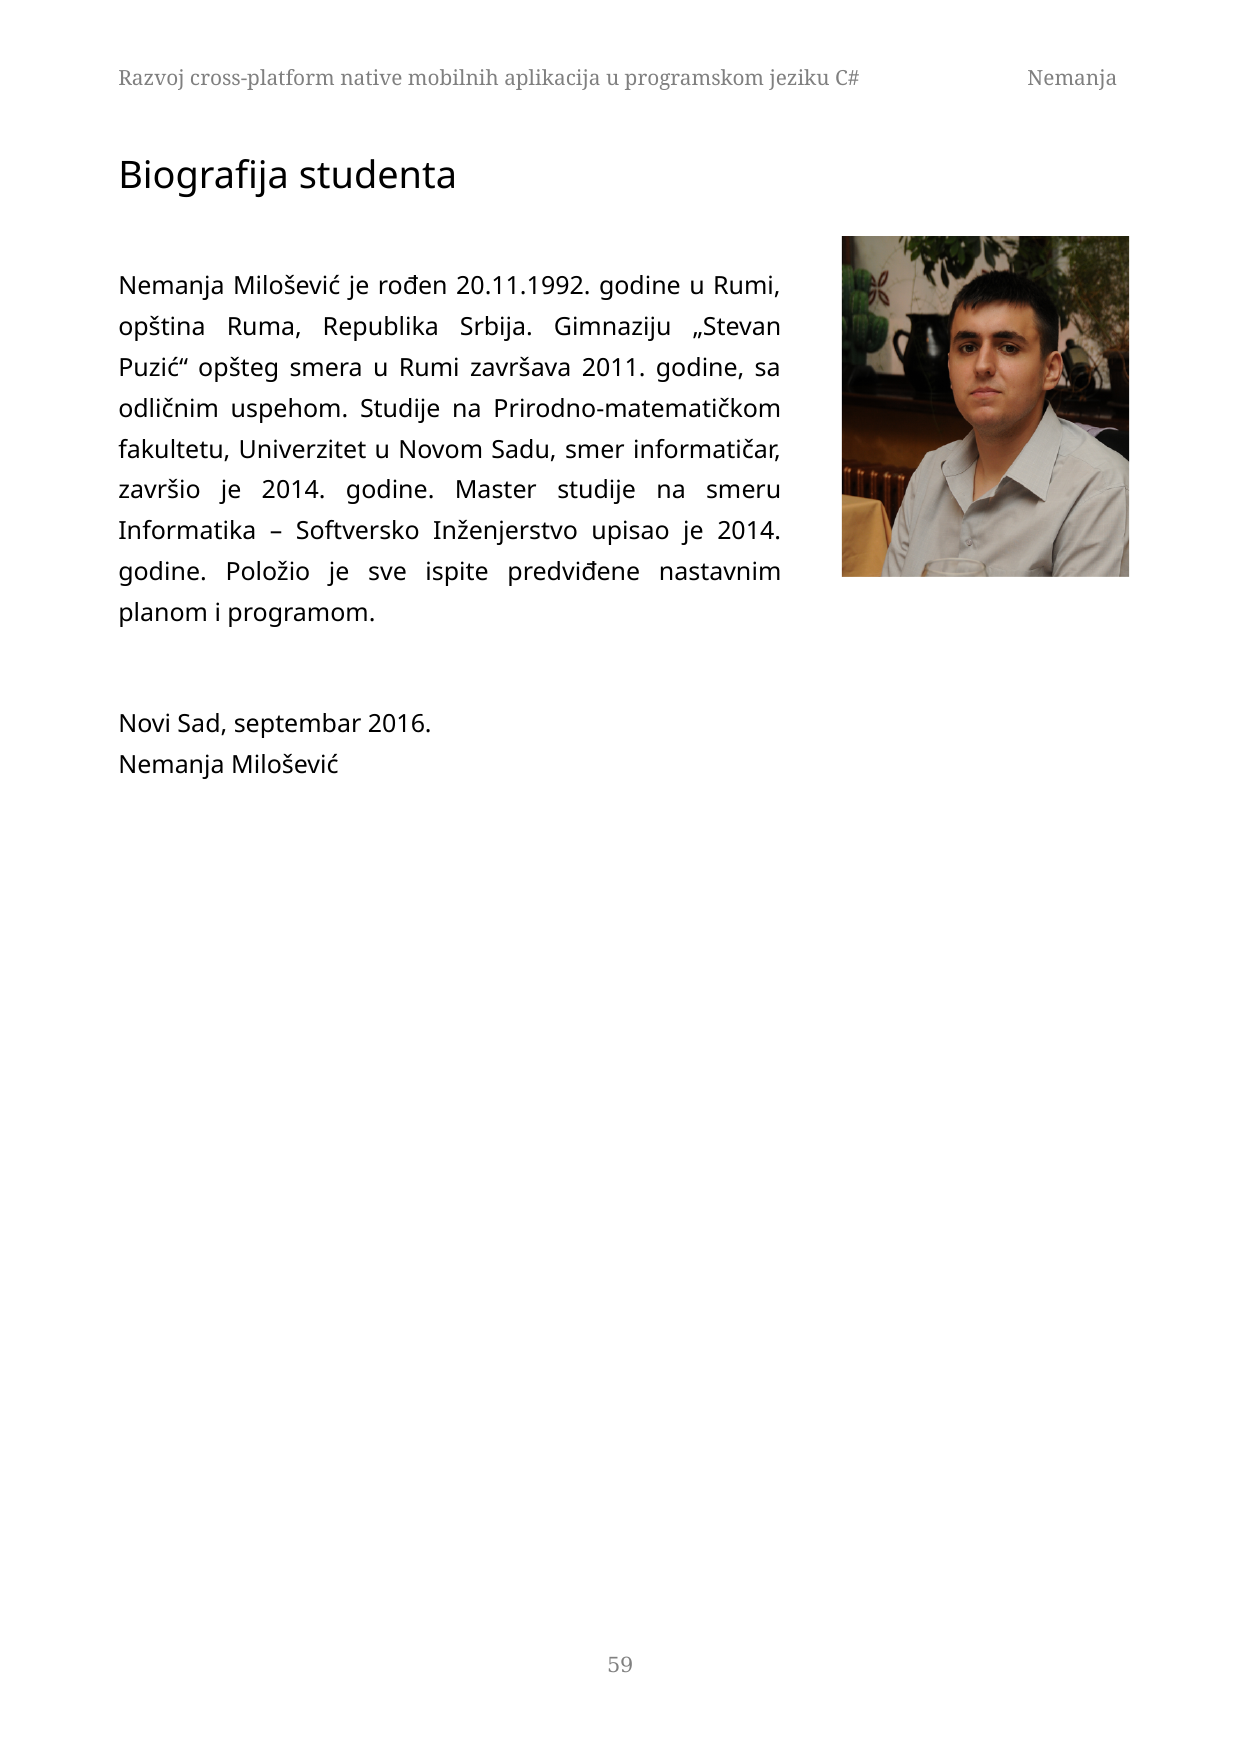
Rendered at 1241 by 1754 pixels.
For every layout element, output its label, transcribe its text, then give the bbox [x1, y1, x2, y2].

text Nemanja Milošević je rođen 20.11.1992. godine u Rumi, opština Ruma, Republika Srbija. Gimnaziju „Stevan Puzić“ opšteg smera u Rumi završava 2011. godine, sa odličnim uspehom. Studije na Prirodno-matematičkom fakultetu, Univerzitet u Novom Sadu, smer informatičar, završio je 2014. godine. Master studije na smeru Informatika – Softversko Inženjerstvo upisao je 2014. godine. Položio je sve ispite predviđene nastavnim planom i programom. [118, 268, 1122, 629]
picture [781, 236, 1130, 577]
subtitle Biografija studenta [118, 148, 1122, 200]
text Novi Sad, septembar 2016. Nemanja Milošević [118, 705, 1122, 780]
